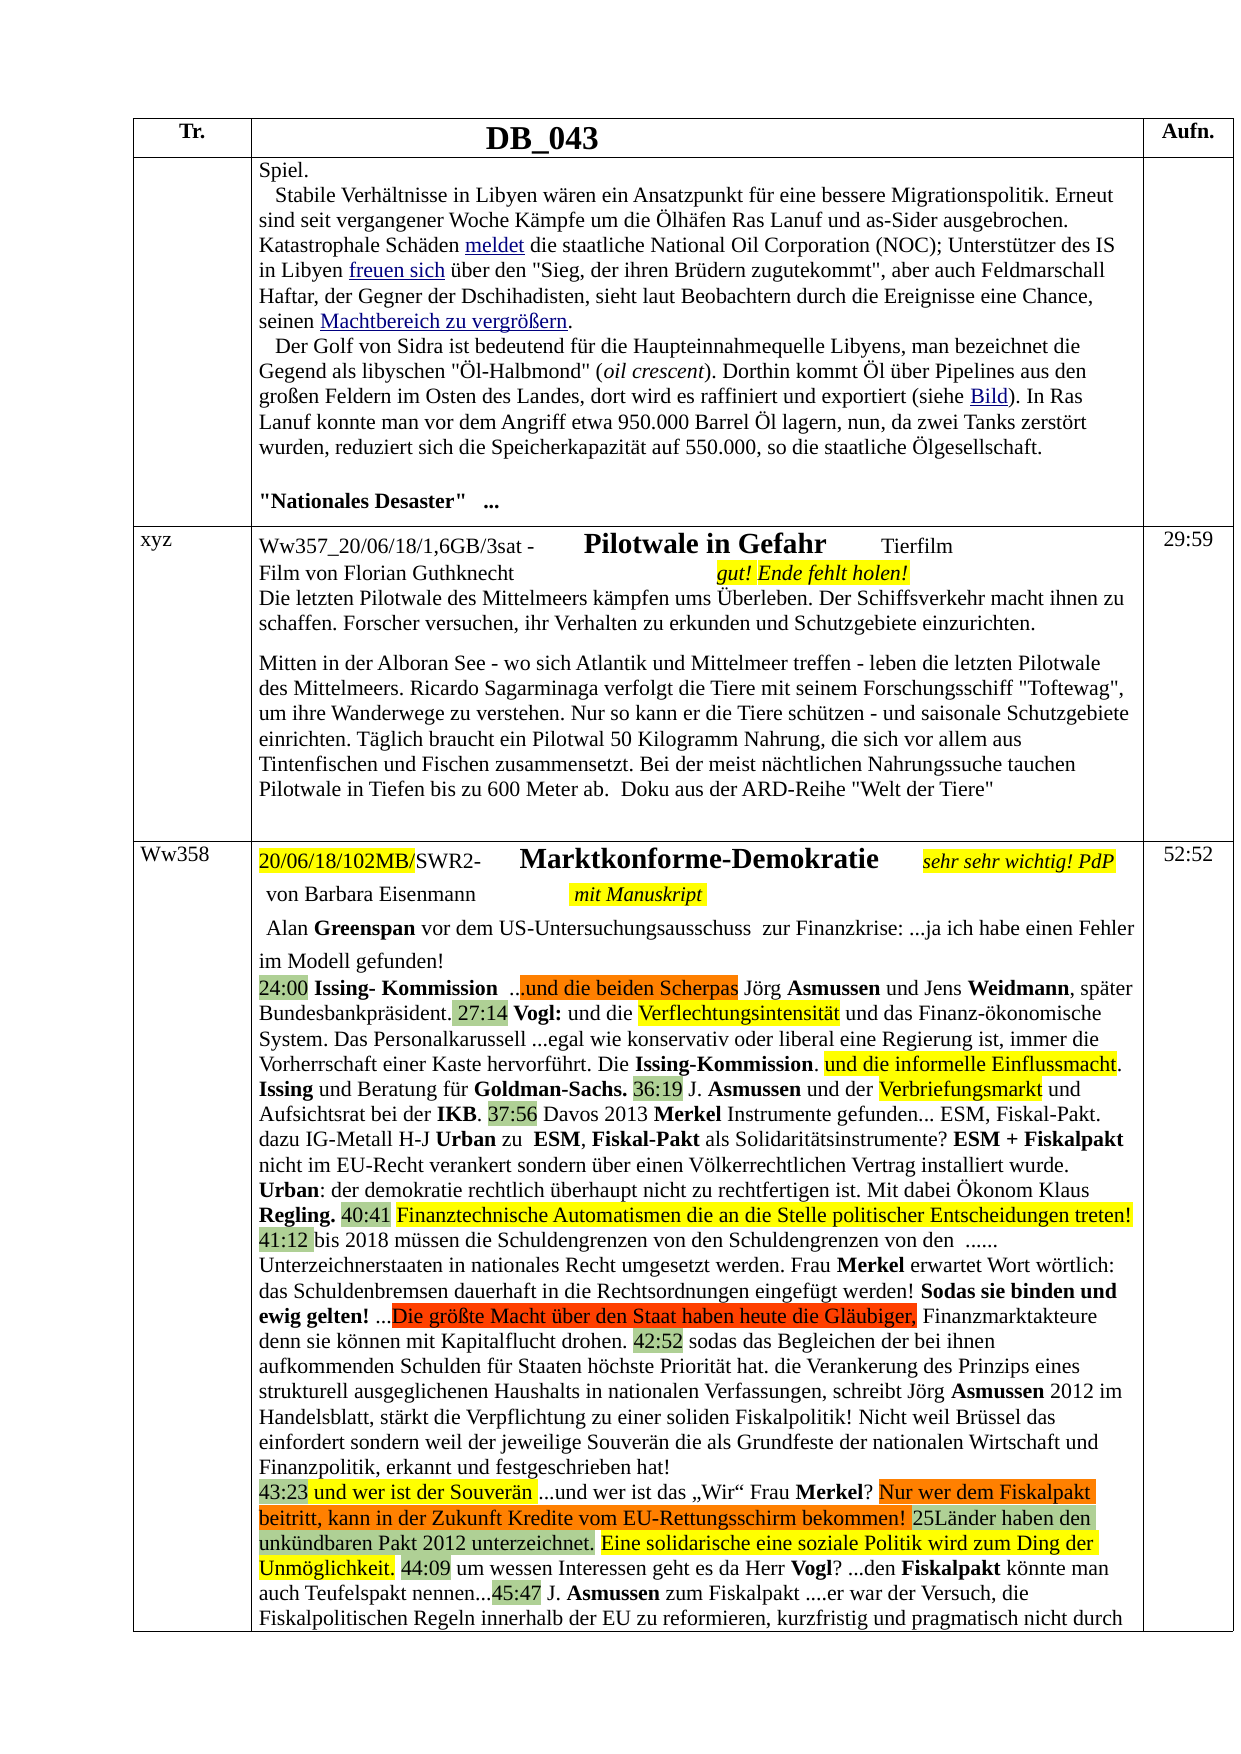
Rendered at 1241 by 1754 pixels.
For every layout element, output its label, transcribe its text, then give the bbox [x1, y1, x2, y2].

table_cell 29:59 [1144, 527, 1233, 841]
table_header Tr. [134, 119, 251, 157]
table_cell [1144, 158, 1233, 526]
table_cell [134, 158, 251, 526]
table_header DB_043 [252, 119, 1143, 157]
table_cell Ww357_20/06/18/1,6GB/3sat - Pilotwale in Gefahr Tierfilm Film von Florian Guthknecht gut! Ende fehlt holen! Die letzten Pilotwale des Mittelmeers kämpfen ums Überleben. Der Schiffsverkehr macht ihnen zu schaffen. Forscher versuchen, ihr Verhalten zu erkunden und Schutzgebiete einzurichten. Mitten in der Alboran See - wo sich Atlantik und Mittelmeer treffen - leben die letzten Pilotwale des Mittelmeers. Ricardo Sagarminaga verfolgt die Tiere mit seinem Forschungsschiff "Toftewag", um ihre Wanderwege zu verstehen. Nur so kann er die Tiere schützen - und saisonale Schutzgebiete einrichten. Täglich braucht ein Pilotwal 50 Kilogramm Nahrung, die sich vor allem aus Tintenfischen und Fischen zusammensetzt. Bei der meist nächtlichen Nahrungssuche tauchen Pilotwale in Tiefen bis zu 600 Meter ab. Doku aus der ARD-Reihe "Welt der Tiere" [252, 527, 1143, 841]
table_header Aufn. [1144, 119, 1233, 157]
table_cell Spiel. Stabile Verhältnisse in Libyen wären ein Ansatzpunkt für eine bessere Migrationspolitik. Erneut sind seit vergangener Woche Kämpfe um die Ölhäfen Ras Lanuf und as-Sider ausgebrochen. Katastrophale Schäden meldet die staatliche National Oil Corporation (NOC); Unterstützer des IS in Libyen freuen sich über den "Sieg, der ihren Brüdern zugutekommt", aber auch Feldmarschall Haftar, der Gegner der Dschihadisten, sieht laut Beobachtern durch die Ereignisse eine Chance, seinen Machtbereich zu vergrößern. Der Golf von Sidra ist bedeutend für die Haupteinnahmequelle Libyens, man bezeichnet die Gegend als libyschen "Öl-Halbmond" (oil crescent). Dorthin kommt Öl über Pipelines aus den großen Feldern im Osten des Landes, dort wird es raffiniert und exportiert (siehe Bild). In Ras Lanuf konnte man vor dem Angriff etwa 950.000 Barrel Öl lagern, nun, da zwei Tanks zerstört wurden, reduziert sich die Speicherkapazität auf 550.000, so die staatliche Ölgesellschaft. "Nationales Desaster" ... [252, 158, 1143, 526]
table_cell 52:52 [1144, 842, 1233, 1631]
table_cell Ww358 [134, 842, 251, 1631]
table_cell 20/06/18/102MB/SWR2- Marktkonforme-Demokratie sehr sehr wichtig! PdP von Barbara Eisenmann mit Manuskript Alan Greenspan vor dem US-Untersuchungsausschuss zur Finanzkrise: ...ja ich habe einen Fehler im Modell gefunden! 24:00 Issing- Kommission ...und die beiden Scherpas Jörg Asmussen und Jens Weidmann, später Bundesbankpräsident. 27:14 Vogl: und die Verflechtungsintensität und das Finanz-ökonomische System. Das Personalkarussell ...egal wie konservativ oder liberal eine Regierung ist, immer die Vorherrschaft einer Kaste hervorführt. Die Issing-Kommission. und die informelle Einflussmacht. Issing und Beratung für Goldman-Sachs. 36:19 J. Asmussen und der Verbriefungsmarkt und Aufsichtsrat bei der IKB. 37:56 Davos 2013 Merkel Instrumente gefunden... ESM, Fiskal-Pakt. dazu IG-Metall H-J Urban zu ESM, Fiskal-Pakt als Solidaritätsinstrumente? ESM + Fiskalpakt nicht im EU-Recht verankert sondern über einen Völkerrechtlichen Vertrag installiert wurde. Urban: der demokratie rechtlich überhaupt nicht zu rechtfertigen ist. Mit dabei Ökonom Klaus Regling. 40:41 Finanztechnische Automatismen die an die Stelle politischer Entscheidungen treten! 41:12 bis 2018 müssen die Schuldengrenzen von den Schuldengrenzen von den ...... Unterzeichnerstaaten in nationales Recht umgesetzt werden. Frau Merkel erwartet Wort wörtlich: das Schuldenbremsen dauerhaft in die Rechtsordnungen eingefügt werden! Sodas sie binden und ewig gelten! ...Die größte Macht über den Staat haben heute die Gläubiger, Finanzmarktakteure denn sie können mit Kapitalflucht drohen. 42:52 sodas das Begleichen der bei ihnen aufkommenden Schulden für Staaten höchste Priorität hat. die Verankerung des Prinzips eines strukturell ausgeglichenen Haushalts in nationalen Verfassungen, schreibt Jörg Asmussen 2012 im Handelsblatt, stärkt die Verpflichtung zu einer soliden Fiskalpolitik! Nicht weil Brüssel das einfordert sondern weil der jeweilige Souverän die als Grundfeste der nationalen Wirtschaft und Finanzpolitik, erkannt und festgeschrieben hat! 43:23 und wer ist der Souverän ...und wer ist das „Wir“ Frau Merkel? Nur wer dem Fiskalpakt beitritt, kann in der Zukunft Kredite vom EU-Rettungsschirm bekommen! 25Länder haben den unkündbaren Pakt 2012 unterzeichnet. Eine solidarische eine soziale Politik wird zum Ding der Unmöglichkeit. 44:09 um wessen Interessen geht es da Herr Vogl? ...den Fiskalpakt könnte man auch Teufelspakt nennen...45:47 J. Asmussen zum Fiskalpakt ....er war der Versuch, die Fiskalpolitischen Regeln innerhalb der EU zu reformieren, kurzfristig und pragmatisch nicht durch [252, 842, 1143, 1631]
table_cell xyz [134, 527, 251, 841]
